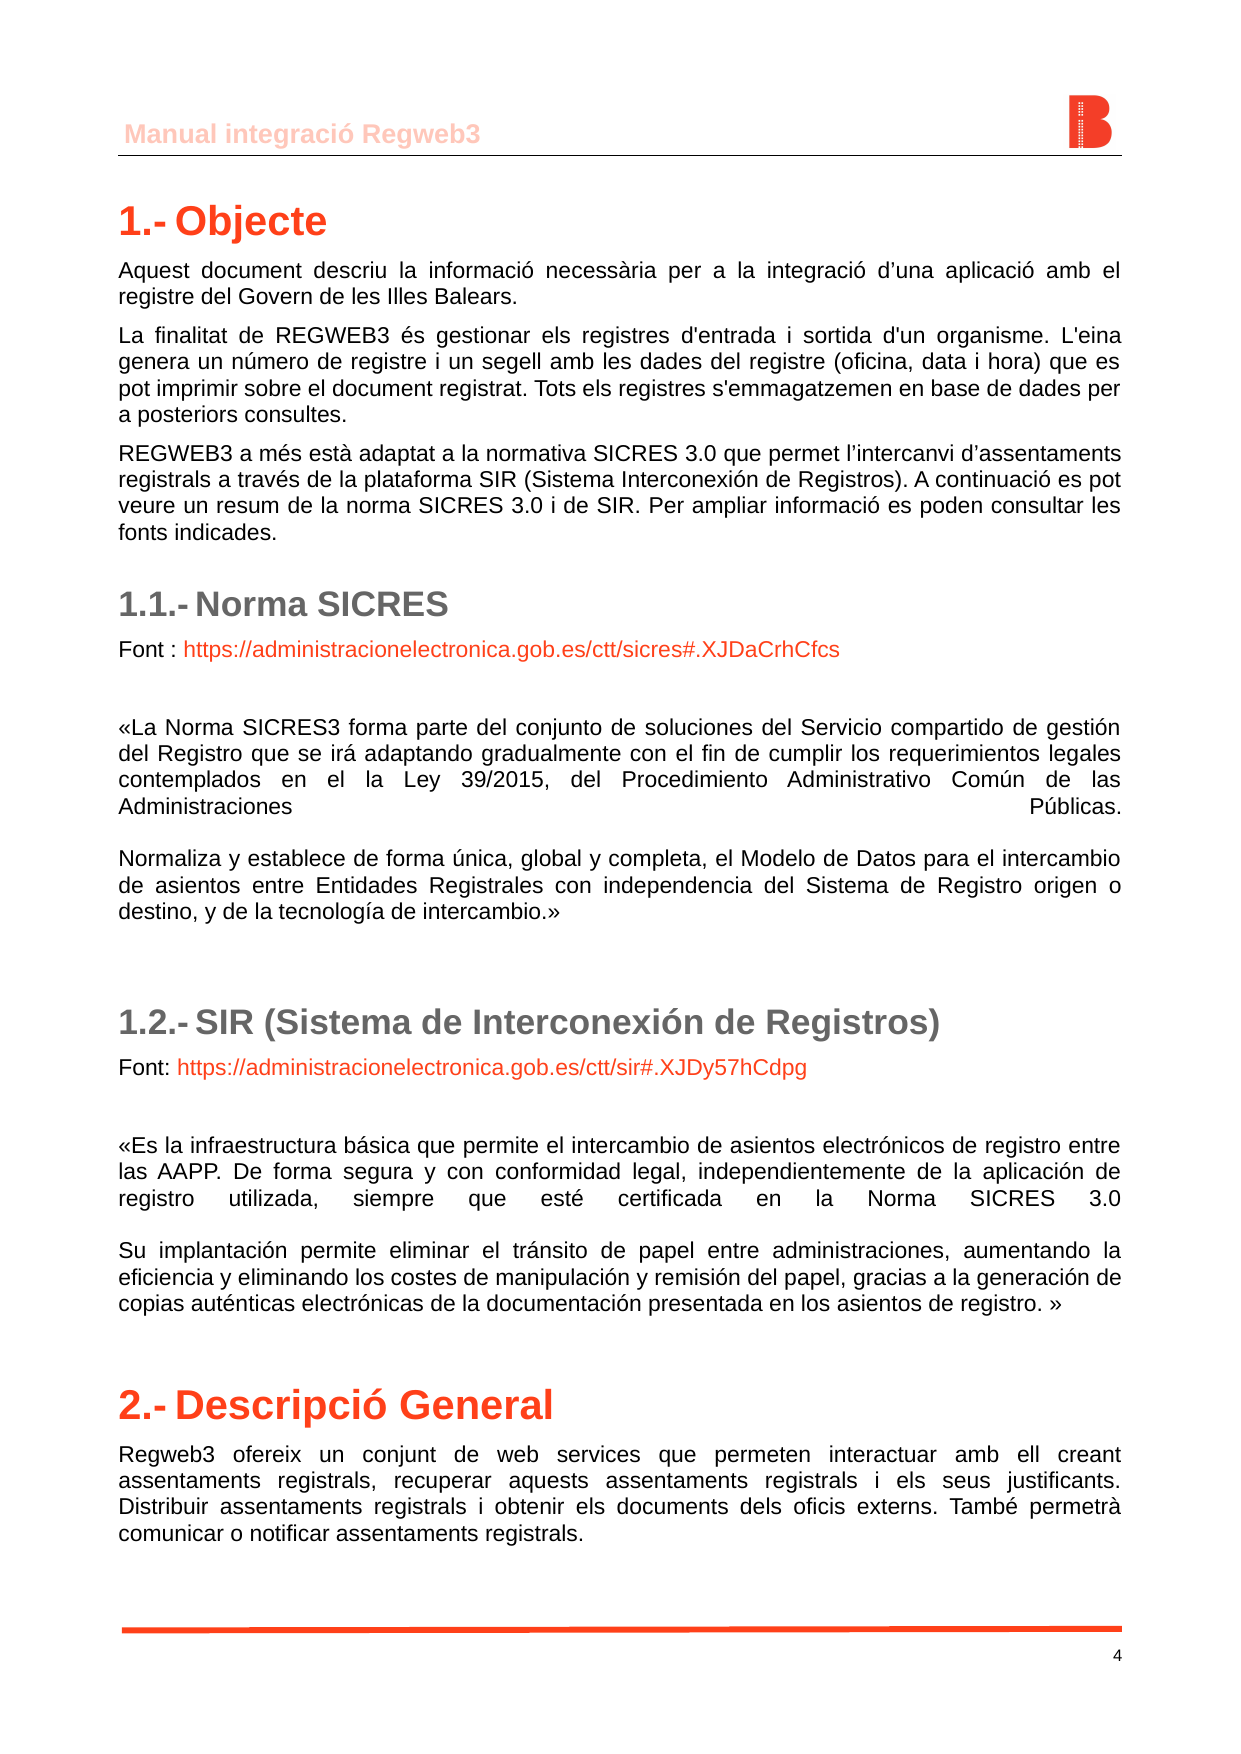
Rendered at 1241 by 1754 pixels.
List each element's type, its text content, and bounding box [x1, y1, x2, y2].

text «La Norma SICRES3 forma parte del conjunto de soluciones del Servicio compartido de gestión del Registro que se irá adaptando gradualmente con el fin de cumplir los requerimientos legales contemplados en el la Ley 39/2015, del Procedimiento Administrativo Común de las Administraciones Públicas. Normaliza y establece de forma única, global y completa, el Modelo de Datos para el intercambio de asientos entre Entidades Registrales con independencia del Sistema de Registro origen o destino, y de la tecnología de intercambio.» [118, 714, 1122, 924]
subtitle Descripció General [118, 1380, 1122, 1428]
text Font: https://administracionelectronica.gob.es/ctt/sir#.XJDy57hCdpg [118, 1054, 1122, 1080]
text Font : https://administracionelectronica.gob.es/ctt/sicres#.XJDaCrhCfcs [118, 636, 1122, 662]
subtitle Objecte [118, 196, 1122, 244]
subtitle Norma SICRES [118, 583, 1122, 623]
text Regweb3 ofereix un conjunt de web services que permeten interactuar amb ell creant assentaments registrals, recuperar aquests assentaments registrals i els seus justificants. Distribuir assentaments registrals i obtenir els documents dels oficis externs. També permetrà comunicar o notificar assentaments registrals. [118, 1441, 1122, 1546]
text Aquest document descriu la informació necessària per a la integració d’una aplicació amb el registre del Govern de les Illes Balears. [118, 257, 1122, 309]
text «Es la infraestructura básica que permite el intercambio de asientos electrónicos de registro entre las AAPP. De forma segura y con conformidad legal, independientemente de la aplicación de registro utilizada, siempre que esté certificada en la Norma SICRES 3.0 Su implantación permite eliminar el tránsito de papel entre administraciones, aumentando la eficiencia y eliminando los costes de manipulación y remisión del papel, gracias a la generación de copias auténticas electrónicas de la documentación presentada en los asientos de registro. » [118, 1132, 1122, 1316]
subtitle SIR (Sistema de Interconexión de Registros) [118, 1001, 1122, 1042]
text La finalitat de REGWEB3 és gestionar els registres d'entrada i sortida d'un organisme. L'eina genera un número de registre i un segell amb les dades del registre (oficina, data i hora) que es pot imprimir sobre el document registrat. Tots els registres s'emmagatzemen en base de dades per a posteriors consultes. [118, 322, 1122, 427]
text REGWEB3 a més està adaptat a la normativa SICRES 3.0 que permet l’intercanvi d’assentaments registrals a través de la plataforma SIR (Sistema Interconexión de Registros). A continuació es pot veure un resum de la norma SICRES 3.0 i de SIR. Per ampliar informació es poden consultar les fonts indicades. [118, 440, 1122, 545]
picture [1063, 94, 1117, 150]
